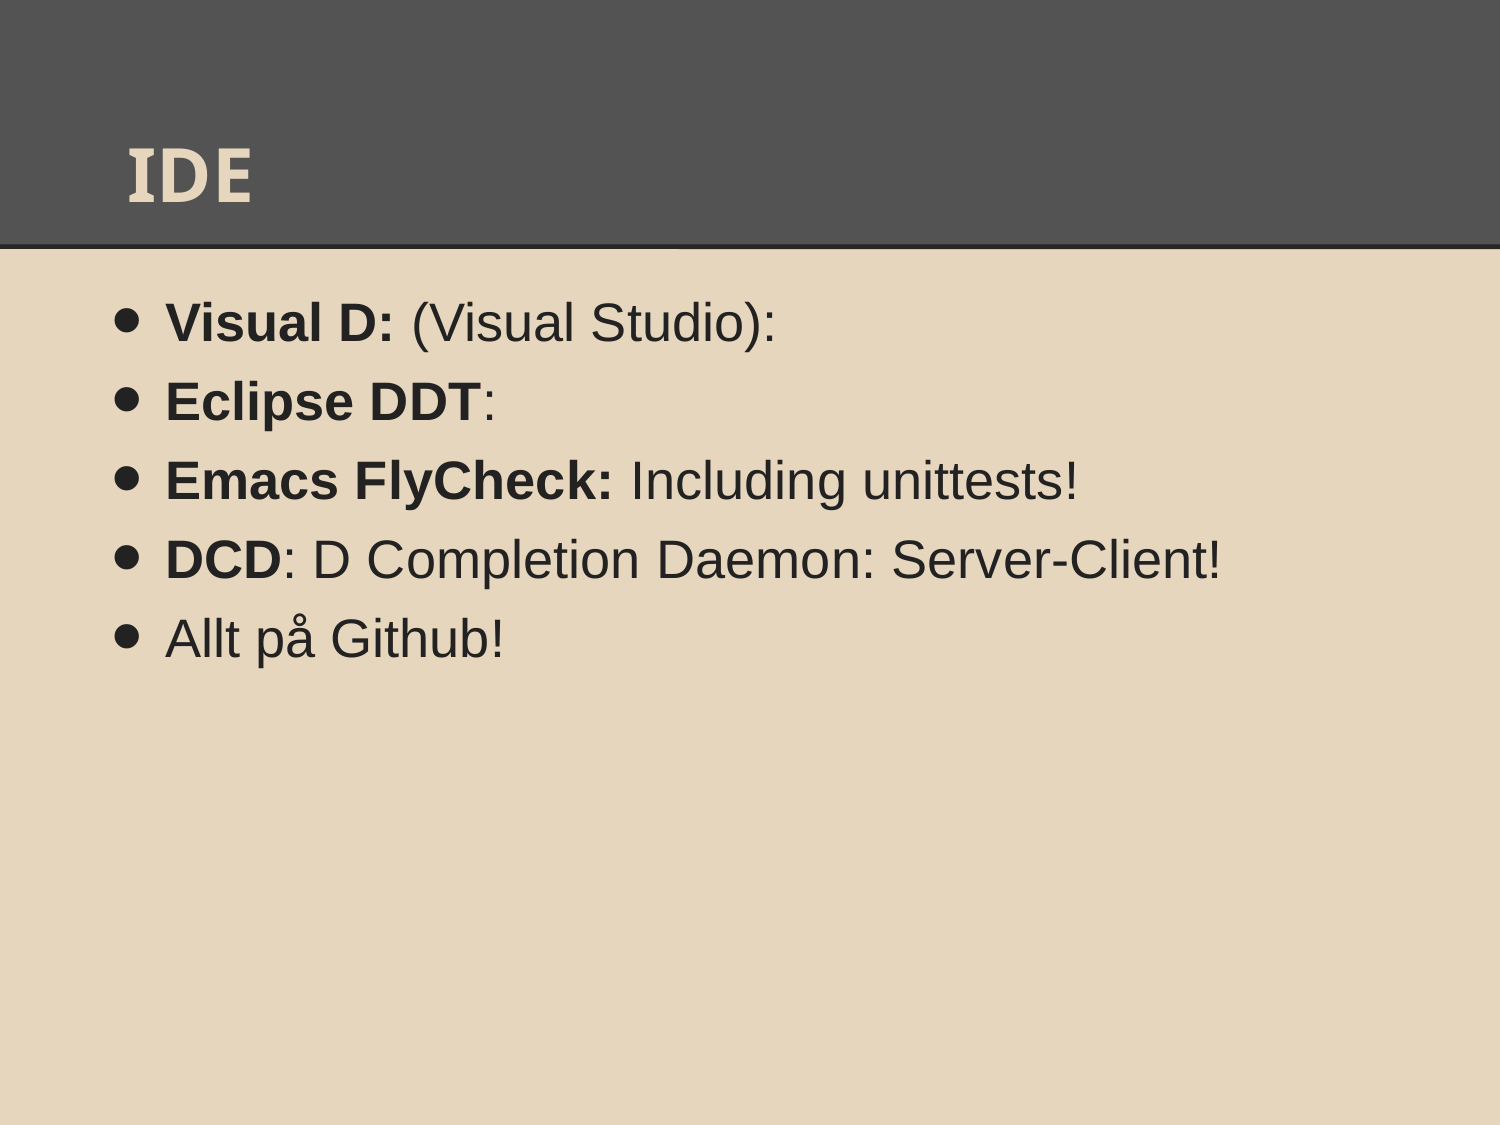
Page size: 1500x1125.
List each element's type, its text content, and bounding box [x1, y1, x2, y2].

title IDE [75, 45, 1425, 233]
list Visual D: (Visual Studio): Eclipse DDT: Emacs FlyCheck: Including unittests! DCD: D Completion Daemon: Server-Client! Allt på Github! [75, 262, 1425, 1078]
